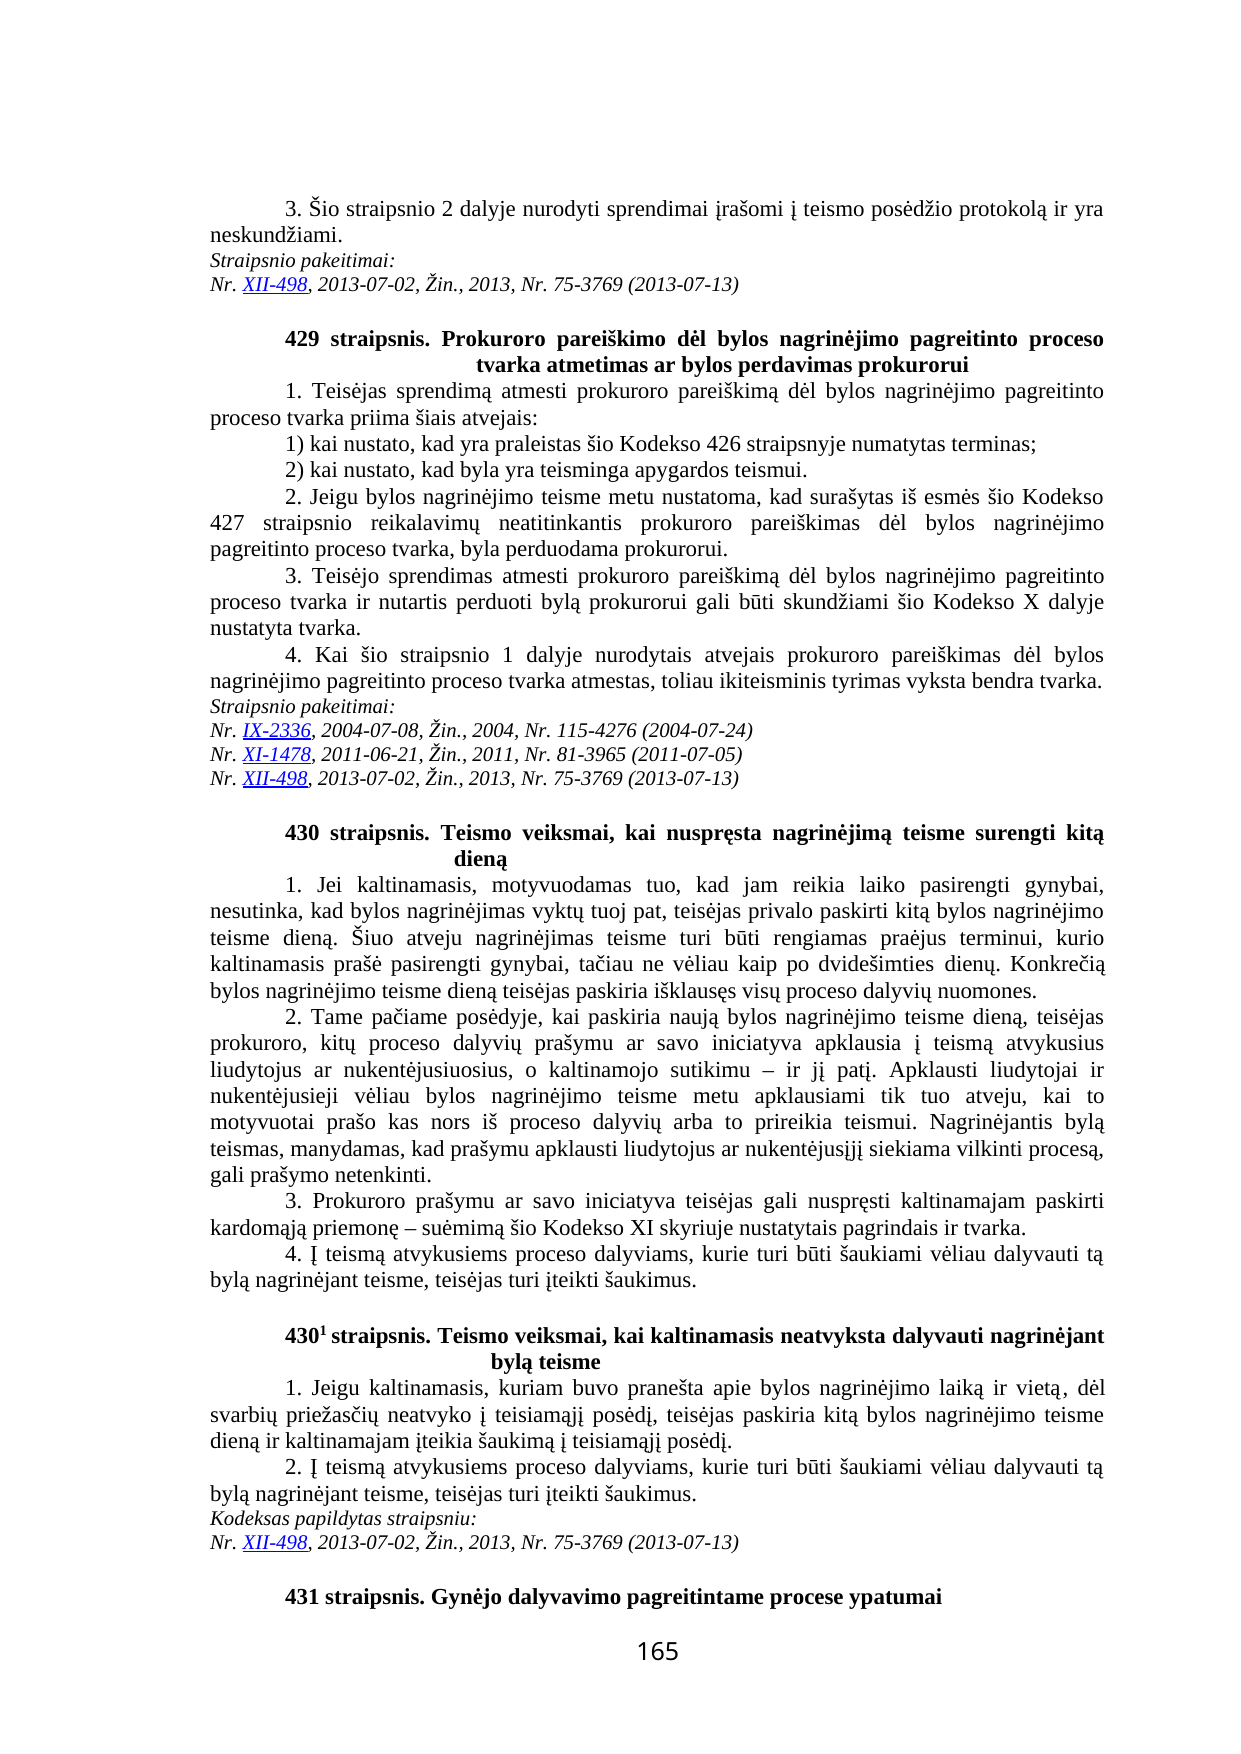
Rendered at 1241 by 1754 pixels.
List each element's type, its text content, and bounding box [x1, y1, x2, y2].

text 3. Prokuroro prašymu ar savo iniciatyva teisėjas gali nuspręsti kaltinamajam paskirti kardomąją priemonę – suėmimą šio Kodekso XI skyriuje nustatytais pagrindais ir tvarka. [210, 1187, 1106, 1240]
text 4301 straipsnis. Teismo veiksmai, kai kaltinamasis neatvyksta dalyvauti nagrinėjant bylą teisme [285, 1322, 1106, 1374]
text Nr. IX-2336, 2004-07-08, Žin., 2004, Nr. 115-4276 (2004-07-24) [210, 718, 1106, 742]
text 4. Kai šio straipsnio 1 dalyje nurodytais atvejais prokuroro pareiškimas dėl bylos nagrinėjimo pagreitinto proceso tvarka atmestas, toliau ikiteisminis tyrimas vyksta bendra tvarka. [210, 641, 1106, 693]
text 2. Jeigu bylos nagrinėjimo teisme metu nustatoma, kad surašytas iš esmės šio Kodekso 427 straipsnio reikalavimų neatitinkantis prokuroro pareiškimas dėl bylos nagrinėjimo pagreitinto proceso tvarka, byla perduodama prokurorui. [210, 483, 1106, 562]
text 2. Į teismą atvykusiems proceso dalyviams, kurie turi būti šaukiami vėliau dalyvauti tą bylą nagrinėjant teisme, teisėjas turi įteikti šaukimus. [210, 1453, 1106, 1506]
text Straipsnio pakeitimai: [210, 693, 1106, 718]
text 430 straipsnis. Teismo veiksmai, kai nuspręsta nagrinėjimą teisme surengti kitą dieną [285, 818, 1106, 871]
text Kodeksas papildytas straipsniu: [210, 1506, 1106, 1530]
text 1. Teisėjas sprendimą atmesti prokuroro pareiškimą dėl bylos nagrinėjimo pagreitinto proceso tvarka priima šiais atvejais: [210, 377, 1106, 430]
text 2. Tame pačiame posėdyje, kai paskiria naują bylos nagrinėjimo teisme dieną, teisėjas prokuroro, kitų proceso dalyvių prašymu ar savo iniciatyva apklausia į teismą atvykusius liudytojus ar nukentėjusiuosius, o kaltinamojo sutikimu – ir jį patį. Apklausti liudytojai ir nukentėjusieji vėliau bylos nagrinėjimo teisme metu apklausiami tik tuo atveju, kai to motyvuotai prašo kas nors iš proceso dalyvių arba to prireikia teismui. Nagrinėjantis bylą teismas, manydamas, kad prašymu apklausti liudytojus ar nukentėjusįjį siekiama vilkinti procesą, gali prašymo netenkinti. [210, 1003, 1106, 1187]
text 2) kai nustato, kad byla yra teisminga apygardos teismui. [210, 456, 1106, 483]
text 4. Į teismą atvykusiems proceso dalyviams, kurie turi būti šaukiami vėliau dalyvauti tą bylą nagrinėjant teisme, teisėjas turi įteikti šaukimus. [210, 1240, 1106, 1293]
text 431 straipsnis. Gynėjo dalyvavimo pagreitintame procese ypatumai [210, 1583, 1106, 1609]
text 1) kai nustato, kad yra praleistas šio Kodekso 426 straipsnyje numatytas terminas; [210, 430, 1106, 456]
text 429 straipsnis. Prokuroro pareiškimo dėl bylos nagrinėjimo pagreitinto proceso tvarka atmetimas ar bylos perdavimas prokurorui [285, 324, 1106, 377]
text Nr. XII-498, 2013-07-02, Žin., 2013, Nr. 75-3769 (2013-07-13) [210, 1530, 1106, 1554]
text Straipsnio pakeitimai: [210, 248, 1106, 272]
text Nr. XII-498, 2013-07-02, Žin., 2013, Nr. 75-3769 (2013-07-13) [210, 272, 1106, 296]
text 3. Teisėjo sprendimas atmesti prokuroro pareiškimą dėl bylos nagrinėjimo pagreitinto proceso tvarka ir nutartis perduoti bylą prokurorui gali būti skundžiami šio Kodekso X dalyje nustatyta tvarka. [210, 562, 1106, 641]
text Nr. XII-498, 2013-07-02, Žin., 2013, Nr. 75-3769 (2013-07-13) [210, 766, 1106, 790]
text 3. Šio straipsnio 2 dalyje nurodyti sprendimai įrašomi į teismo posėdžio protokolą ir yra neskundžiami. [210, 195, 1106, 248]
text Nr. XI-1478, 2011-06-21, Žin., 2011, Nr. 81-3965 (2011-07-05) [210, 742, 1106, 766]
text 1. Jei kaltinamasis, motyvuodamas tuo, kad jam reikia laiko pasirengti gynybai, nesutinka, kad bylos nagrinėjimas vyktų tuoj pat, teisėjas privalo paskirti kitą bylos nagrinėjimo teisme dieną. Šiuo atveju nagrinėjimas teisme turi būti rengiamas praėjus terminui, kurio kaltinamasis prašė pasirengti gynybai, tačiau ne vėliau kaip po dvidešimties dienų. Konkrečią bylos nagrinėjimo teisme dieną teisėjas paskiria išklausęs visų proceso dalyvių nuomones. [210, 871, 1106, 1003]
text 1. Jeigu kaltinamasis, kuriam buvo pranešta apie bylos nagrinėjimo laiką ir vietą, dėl svarbių priežasčių neatvyko į teisiamąjį posėdį, teisėjas paskiria kitą bylos nagrinėjimo teisme dieną ir kaltinamajam įteikia šaukimą į teisiamąjį posėdį. [210, 1374, 1106, 1453]
